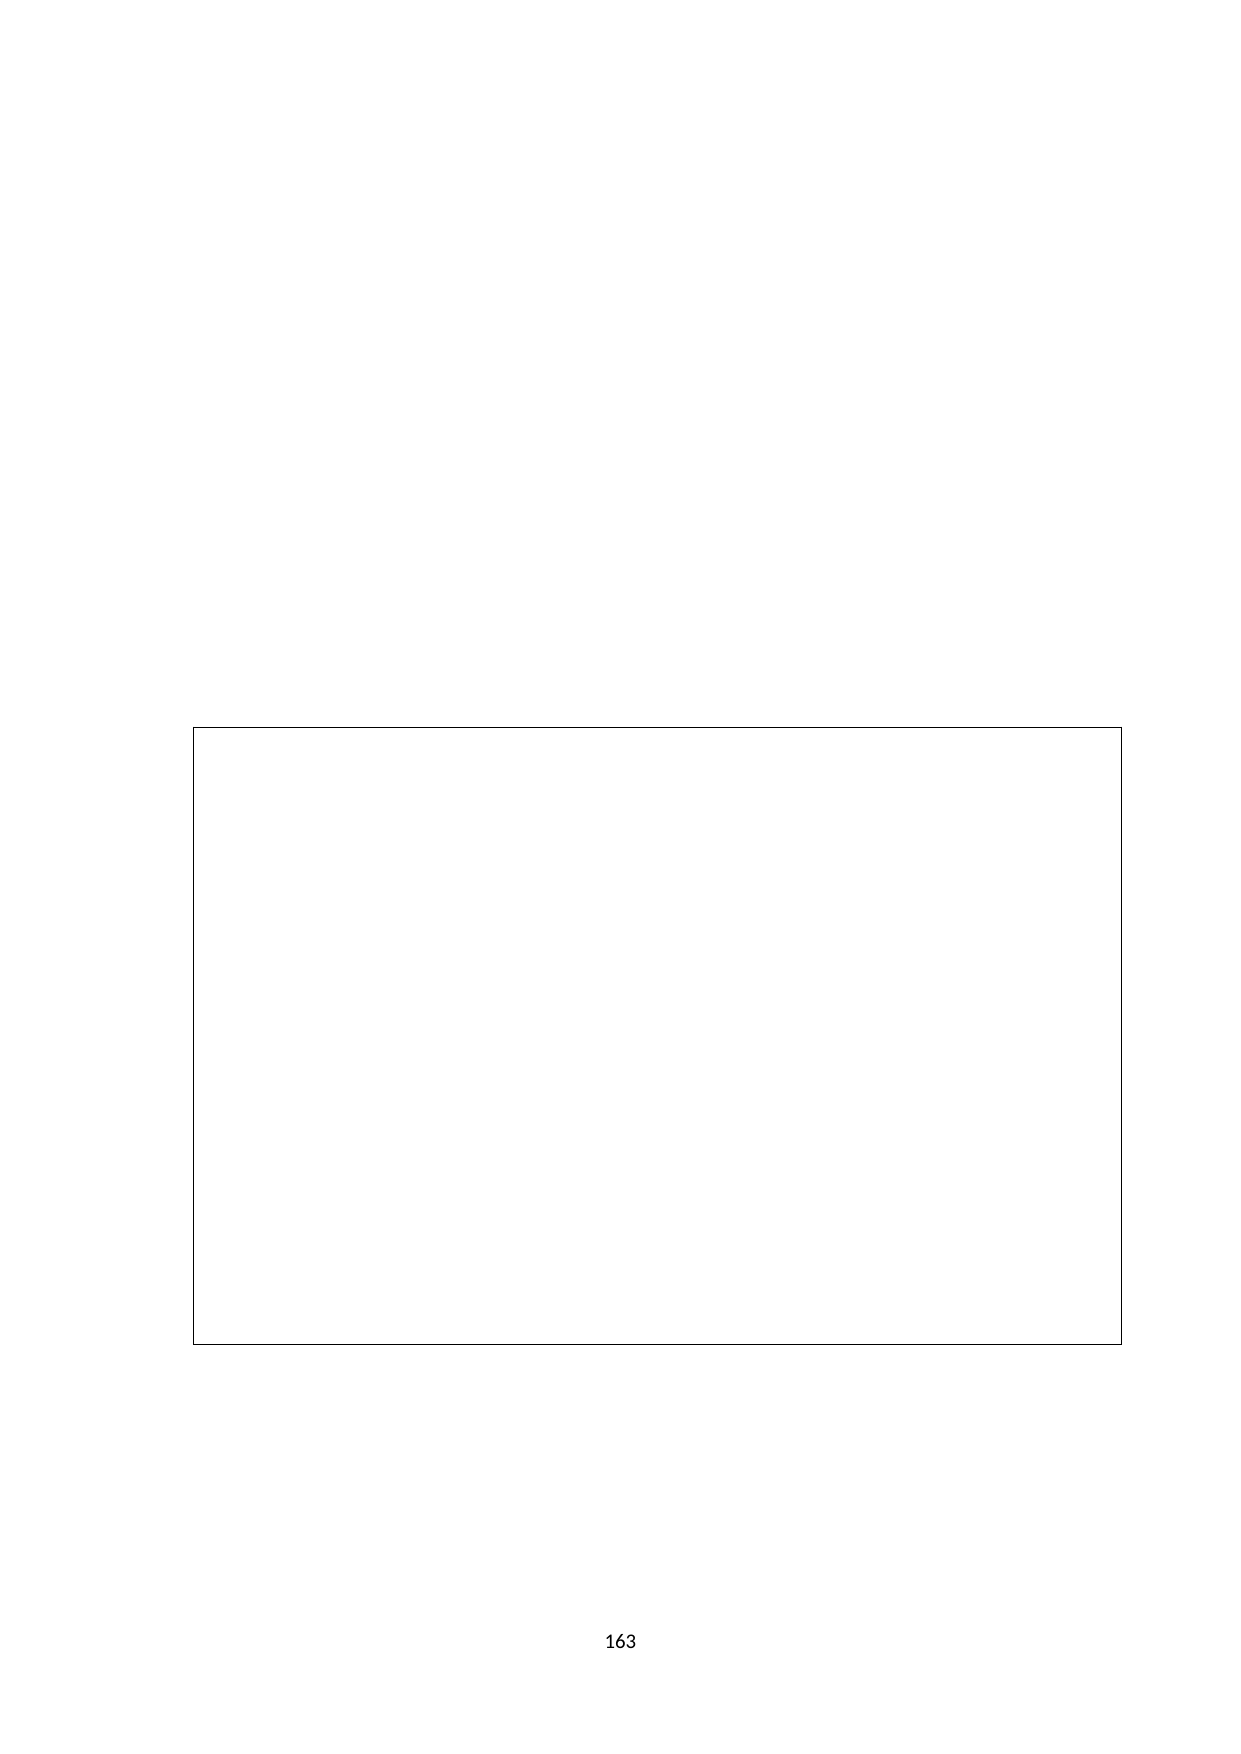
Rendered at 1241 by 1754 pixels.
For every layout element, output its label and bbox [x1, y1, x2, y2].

table_header [194, 728, 1121, 1344]
